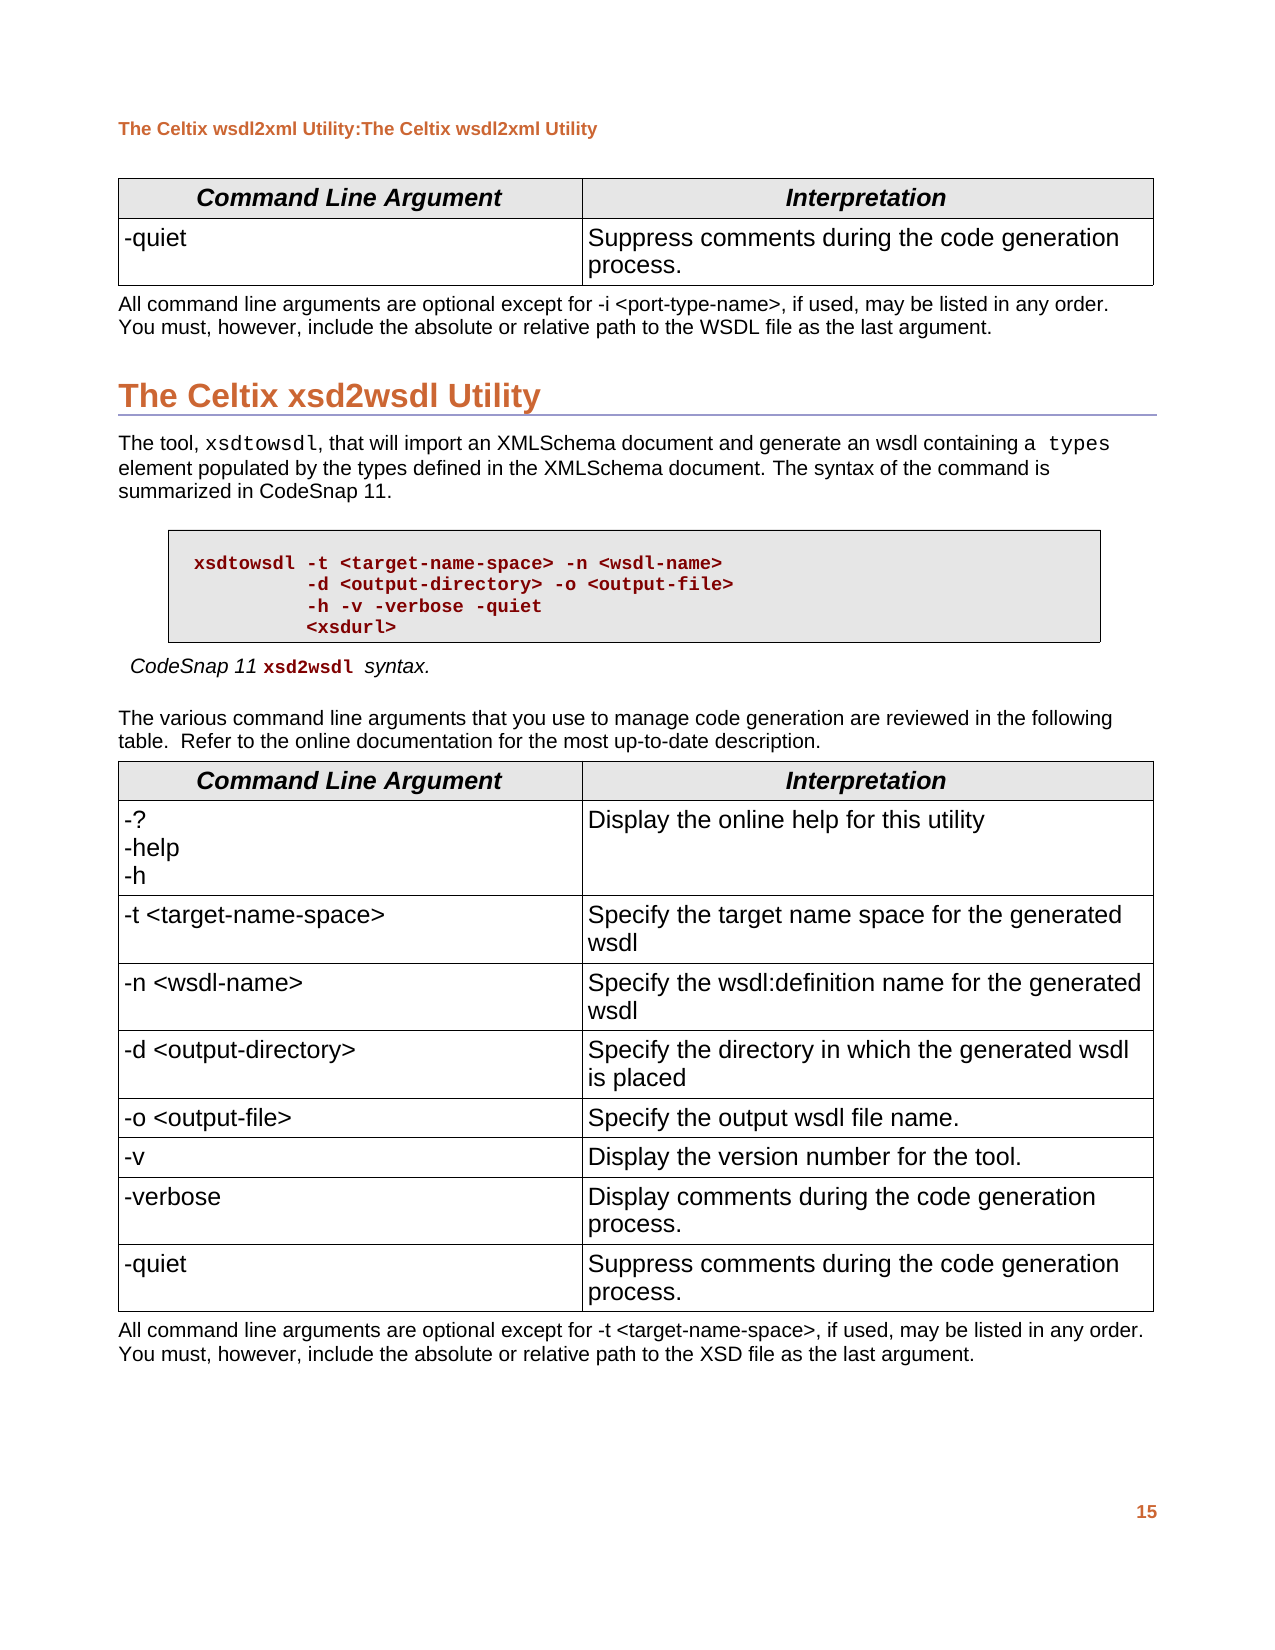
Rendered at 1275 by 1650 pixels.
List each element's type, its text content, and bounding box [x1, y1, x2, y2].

table_cell Specify the target name space for the generated wsdl [583, 896, 1153, 963]
table_cell Suppress comments during the code generation process. [583, 1245, 1153, 1311]
text xsdtowsdl -t <target-name-space> -n <wsdl-name> [169, 551, 1100, 572]
text CodeSnap 11 xsd2wsdl syntax. [130, 654, 1137, 679]
table_cell Suppress comments during the code generation process. [583, 219, 1153, 285]
table_cell -quiet [119, 219, 582, 285]
text All command line arguments are optional except for -t <target-name-space>, if used, may be listed in any order. You must, however, include the absolute or relative path to the XSD file as the last argument. [118, 1319, 1157, 1365]
table_cell -t <target-name-space> [119, 896, 582, 963]
table_cell Specify the output wsdl file name. [583, 1099, 1153, 1137]
text The various command line arguments that you use to manage code generation are reviewed in the following table. Refer to the online documentation for the most up-to-date description. [118, 707, 1157, 753]
table_cell Display the version number for the tool. [583, 1138, 1153, 1177]
text <xsdurl> [169, 614, 1100, 642]
table_cell -n <wsdl-name> [119, 964, 582, 1030]
table_header Command Line Argument [119, 179, 582, 218]
text -d <output-directory> -o <output-file> [169, 572, 1100, 593]
table_cell -quiet [119, 1245, 582, 1311]
table_header Interpretation [583, 179, 1153, 218]
table_header Interpretation [583, 762, 1153, 800]
table_cell Specify the wsdl:definition name for the generated wsdl [583, 964, 1153, 1030]
subtitle The Celtix xsd2wsdl Utility [118, 377, 1157, 414]
table_cell -o <output-file> [119, 1099, 582, 1137]
table_header Command Line Argument [119, 762, 582, 800]
table_cell Display comments during the code generation process. [583, 1178, 1153, 1244]
table_cell -d <output-directory> [119, 1031, 582, 1098]
text The tool, xsdtowsdl, that will import an XMLSchema document and generate an wsdl containing a types element populated by the types defined in the XMLSchema document. The syntax of the command is summarized in CodeSnap 11. [118, 431, 1157, 503]
table_cell -verbose [119, 1178, 582, 1244]
text All command line arguments are optional except for -i <port-type-name>, if used, may be listed in any order. You must, however, include the absolute or relative path to the WSDL file as the last argument. [118, 293, 1157, 339]
table_cell -? -help -h [119, 801, 582, 895]
table_cell Specify the directory in which the generated wsdl is placed [583, 1031, 1153, 1098]
text -h -v -verbose -quiet [169, 593, 1100, 614]
table_cell Display the online help for this utility [583, 801, 1153, 895]
table_cell -v [119, 1138, 582, 1177]
